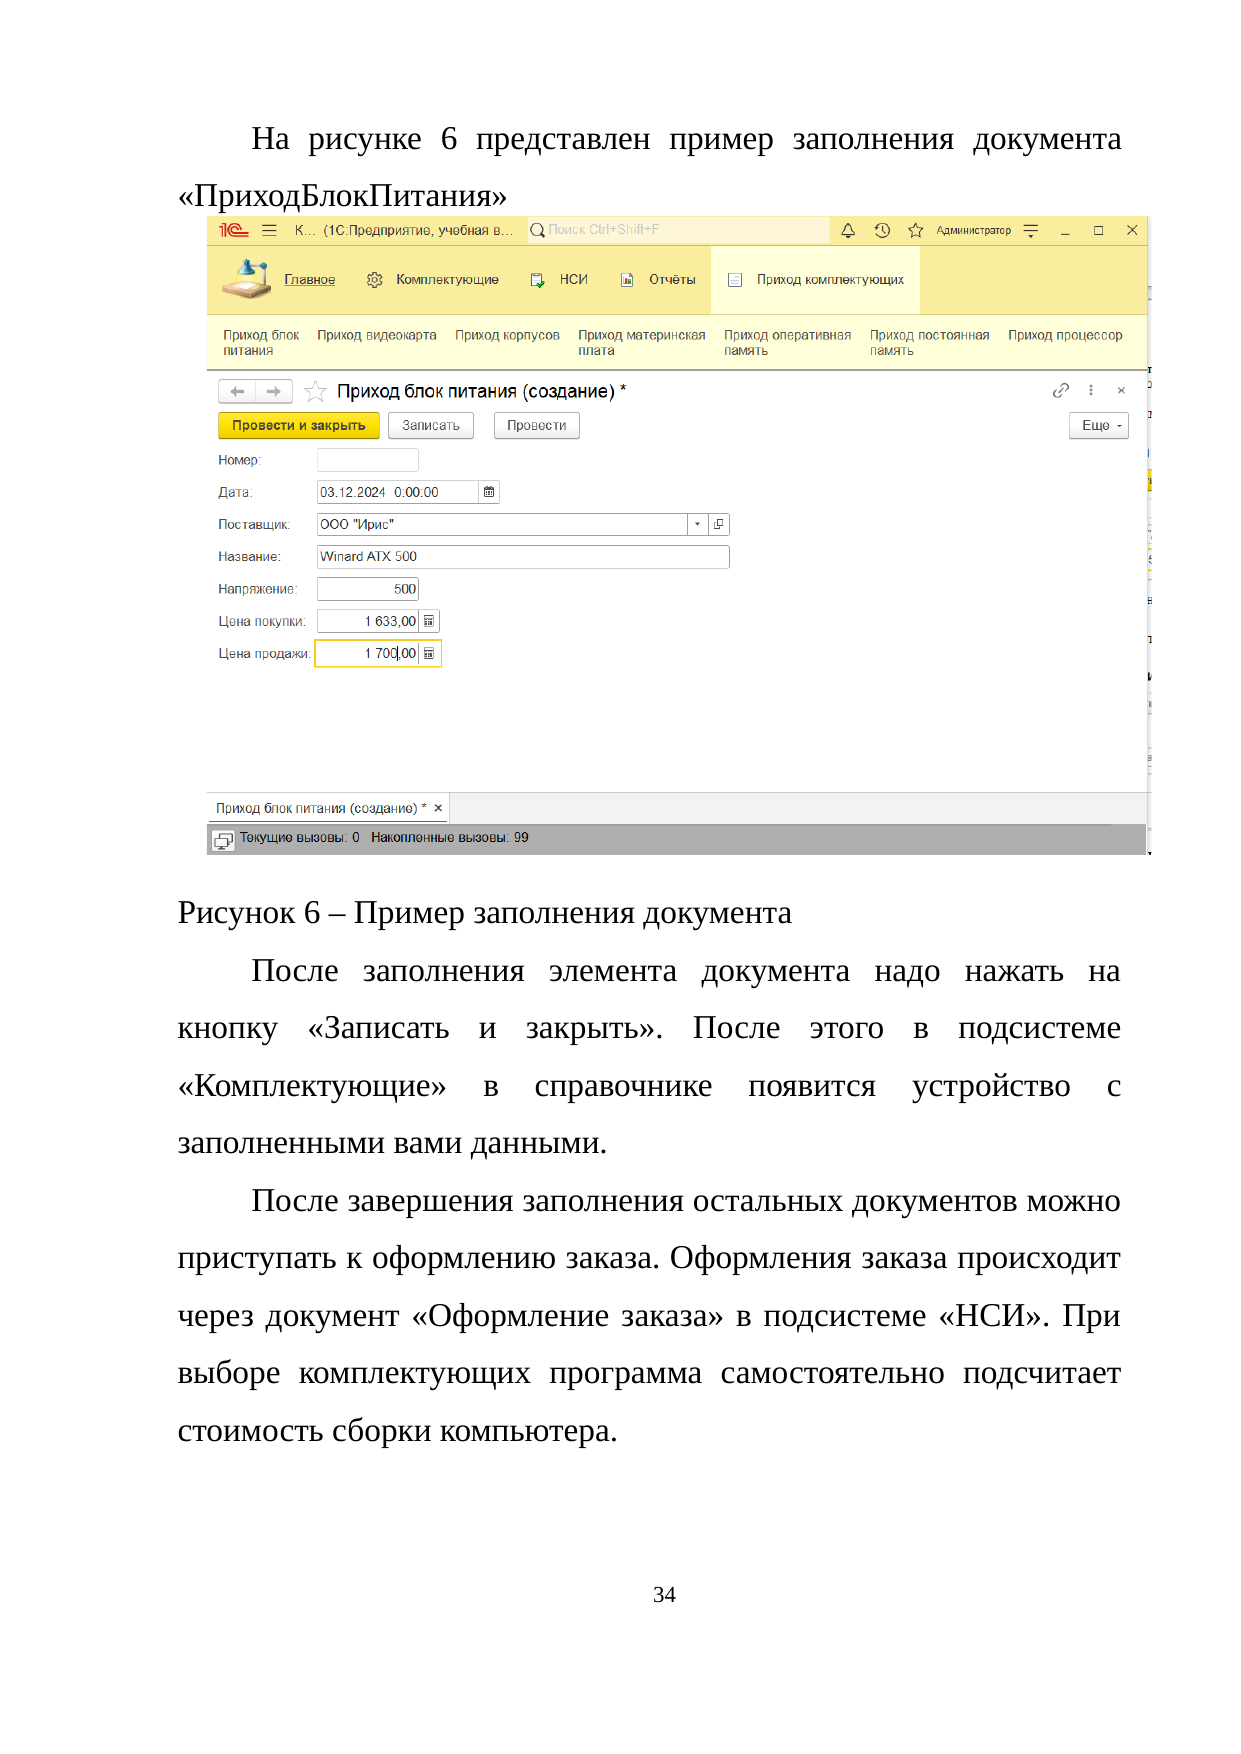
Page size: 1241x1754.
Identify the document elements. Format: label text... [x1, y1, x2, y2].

text После заполнения элемента документа надо нажать на кнопку «Записать и закрыть». После этого в подсистеме «Комплектующие» в справочнике появится устройство с заполненными вами данными. [177, 950, 1122, 1161]
text После завершения заполнения остальных документов можно приступать к оформлению заказа. Оформления заказа происходит через документ «Оформление заказа» в подсистеме «НСИ». При выборе комплектующих программа самостоятельно подсчитает стоимость сборки компьютера. [177, 1180, 1122, 1449]
text Рисунок 6 – Пример заполнения документа [177, 855, 1122, 931]
picture [206, 216, 1152, 855]
text На рисунке 6 представлен пример заполнения документа «ПриходБлокПитания» [177, 118, 1122, 214]
